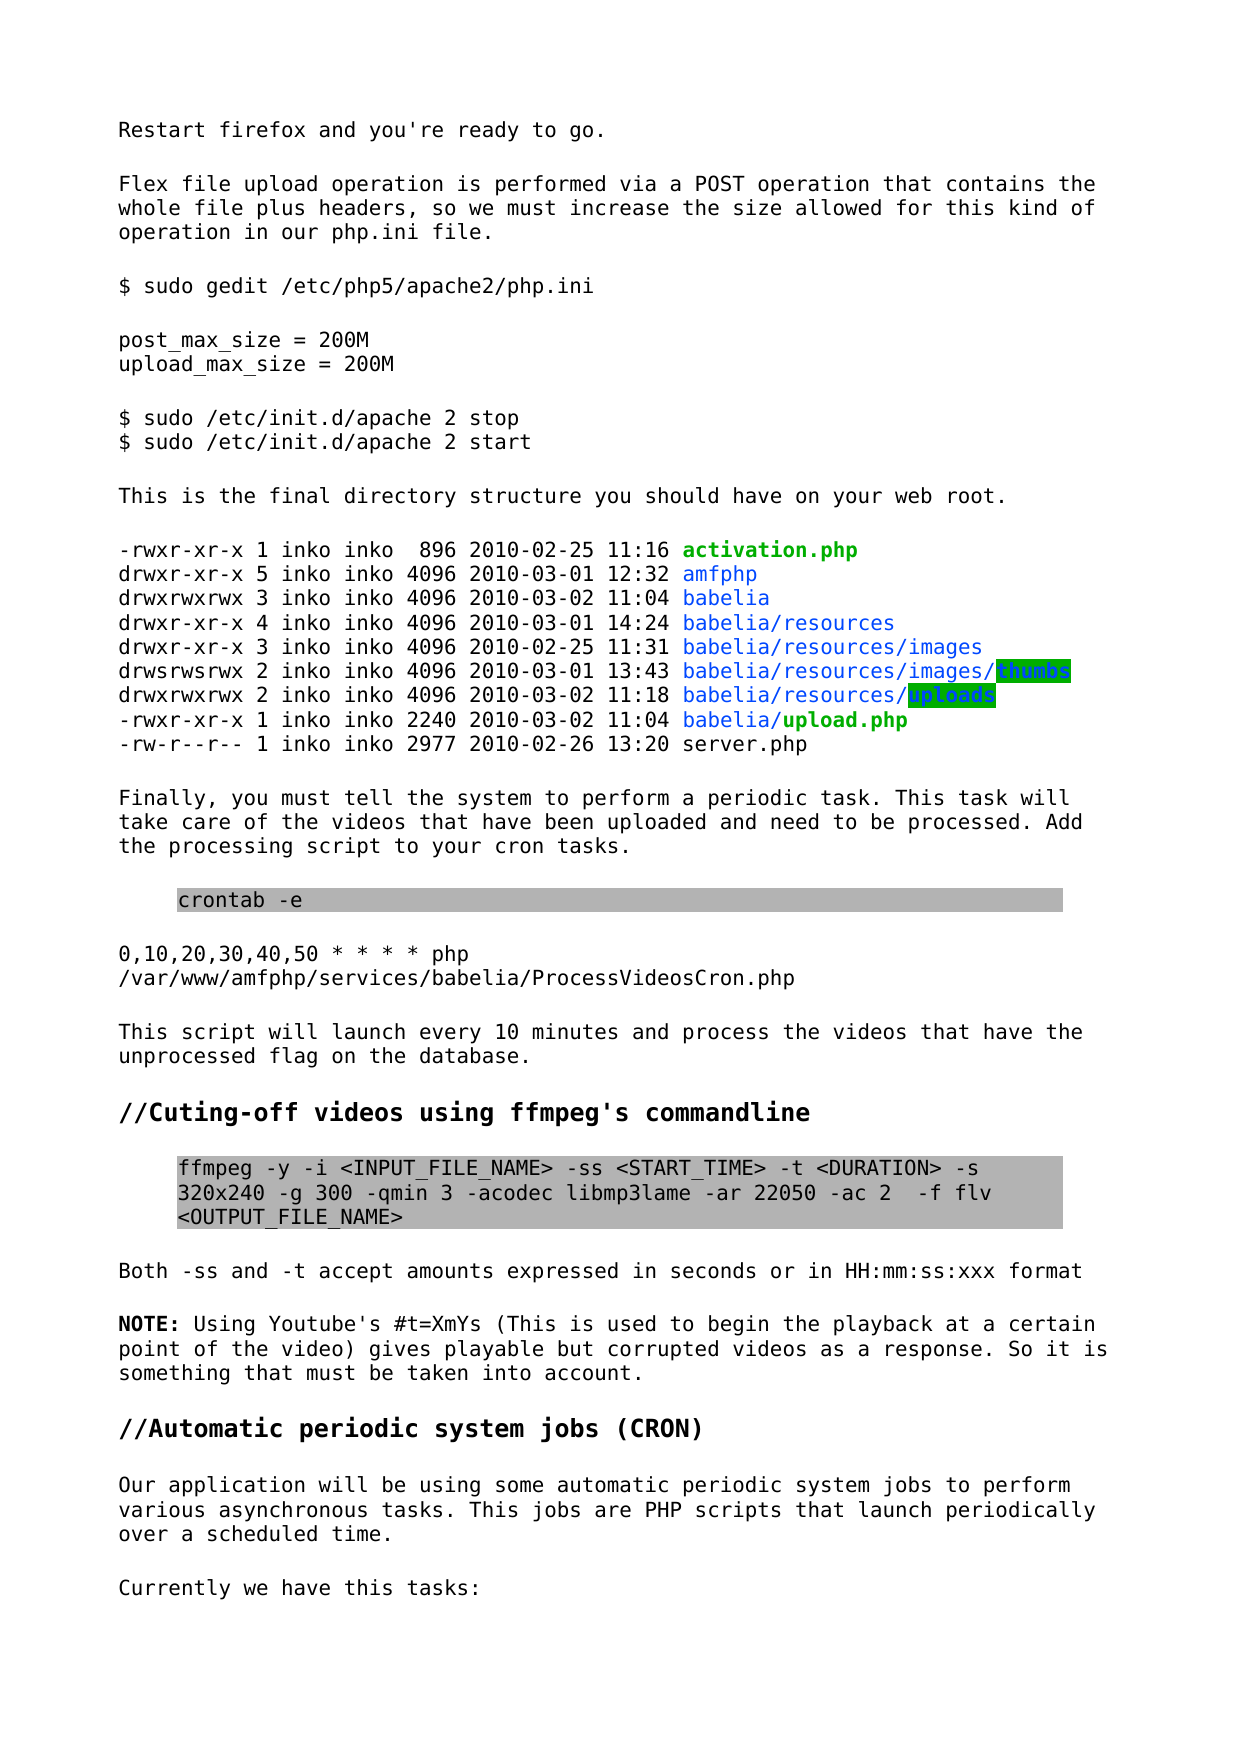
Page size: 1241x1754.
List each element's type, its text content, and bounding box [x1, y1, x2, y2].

text Both -ss and -t accept amounts expressed in seconds or in HH:mm:ss:xxx format [118, 1259, 1122, 1283]
text 0,10,20,30,40,50 * * * * php /var/www/amfphp/services/babelia/ProcessVideosCron.php [118, 942, 1122, 990]
text $ sudo gedit /etc/php5/apache2/php.ini [118, 274, 1122, 298]
text Flex file upload operation is performed via a POST operation that contains the whole file plus headers, so we must increase the size allowed for this kind of operation in our php.ini file. [118, 172, 1122, 245]
text crontab -e [177, 888, 1063, 912]
text NOTE: Using Youtube's #t=XmYs (This is used to begin the playback at a certain point of the video) gives playable but corrupted videos as a response. So it is something that must be taken into account. [118, 1312, 1122, 1385]
text This is the final directory structure you should have on your web root. [118, 484, 1122, 508]
text This script will launch every 10 minutes and process the videos that have the unprocessed flag on the database. [118, 1020, 1122, 1068]
text Restart firefox and you're ready to go. [118, 118, 1122, 142]
text -rwxr-xr-x 1 inko inko 896 2010-02-25 11:16 activation.php drwxr-xr-x 5 inko inko 4096 2010-03-01 12:32 amfphp drwxrwxrwx 3 inko inko 4096 2010-03-02 11:04 babelia drwxr-xr-x 4 inko inko 4096 2010-03-01 14:24 babelia/resources drwxr-xr-x 3 inko inko 4096 2010-02-25 11:31 babelia/resources/images drwsrwsrwx 2 inko inko 4096 2010-03-01 13:43 babelia/resources/images/thumbs drwxrwxrwx 2 inko inko 4096 2010-03-02 11:18 babelia/resources/uploads -rwxr-xr-x 1 inko inko 2240 2010-03-02 11:04 babelia/upload.php -rw-r--r-- 1 inko inko 2977 2010-02-26 13:20 server.php [118, 538, 1122, 756]
text Currently we have this tasks: [118, 1576, 1122, 1600]
text ffmpeg -y -i <INPUT_FILE_NAME> -ss <START_TIME> -t <DURATION> -s 320x240 -g 300 -qmin 3 -acodec libmp3lame -ar 22050 -ac 2 -f flv <OUTPUT_FILE_NAME> [177, 1156, 1063, 1229]
text //Cuting-off videos using ffmpeg's commandline [118, 1098, 1122, 1127]
text Our application will be using some automatic periodic system jobs to perform various asynchronous tasks. This jobs are PHP scripts that launch periodically over a scheduled time. [118, 1473, 1122, 1546]
text $ sudo /etc/init.d/apache 2 stop $ sudo /etc/init.d/apache 2 start [118, 406, 1122, 454]
text Finally, you must tell the system to perform a periodic task. This task will take care of the videos that have been uploaded and need to be processed. Add the processing script to your cron tasks. [118, 786, 1122, 858]
text post_max_size = 200M upload_max_size = 200M [118, 328, 1122, 376]
text //Automatic periodic system jobs (CRON) [118, 1415, 1122, 1444]
